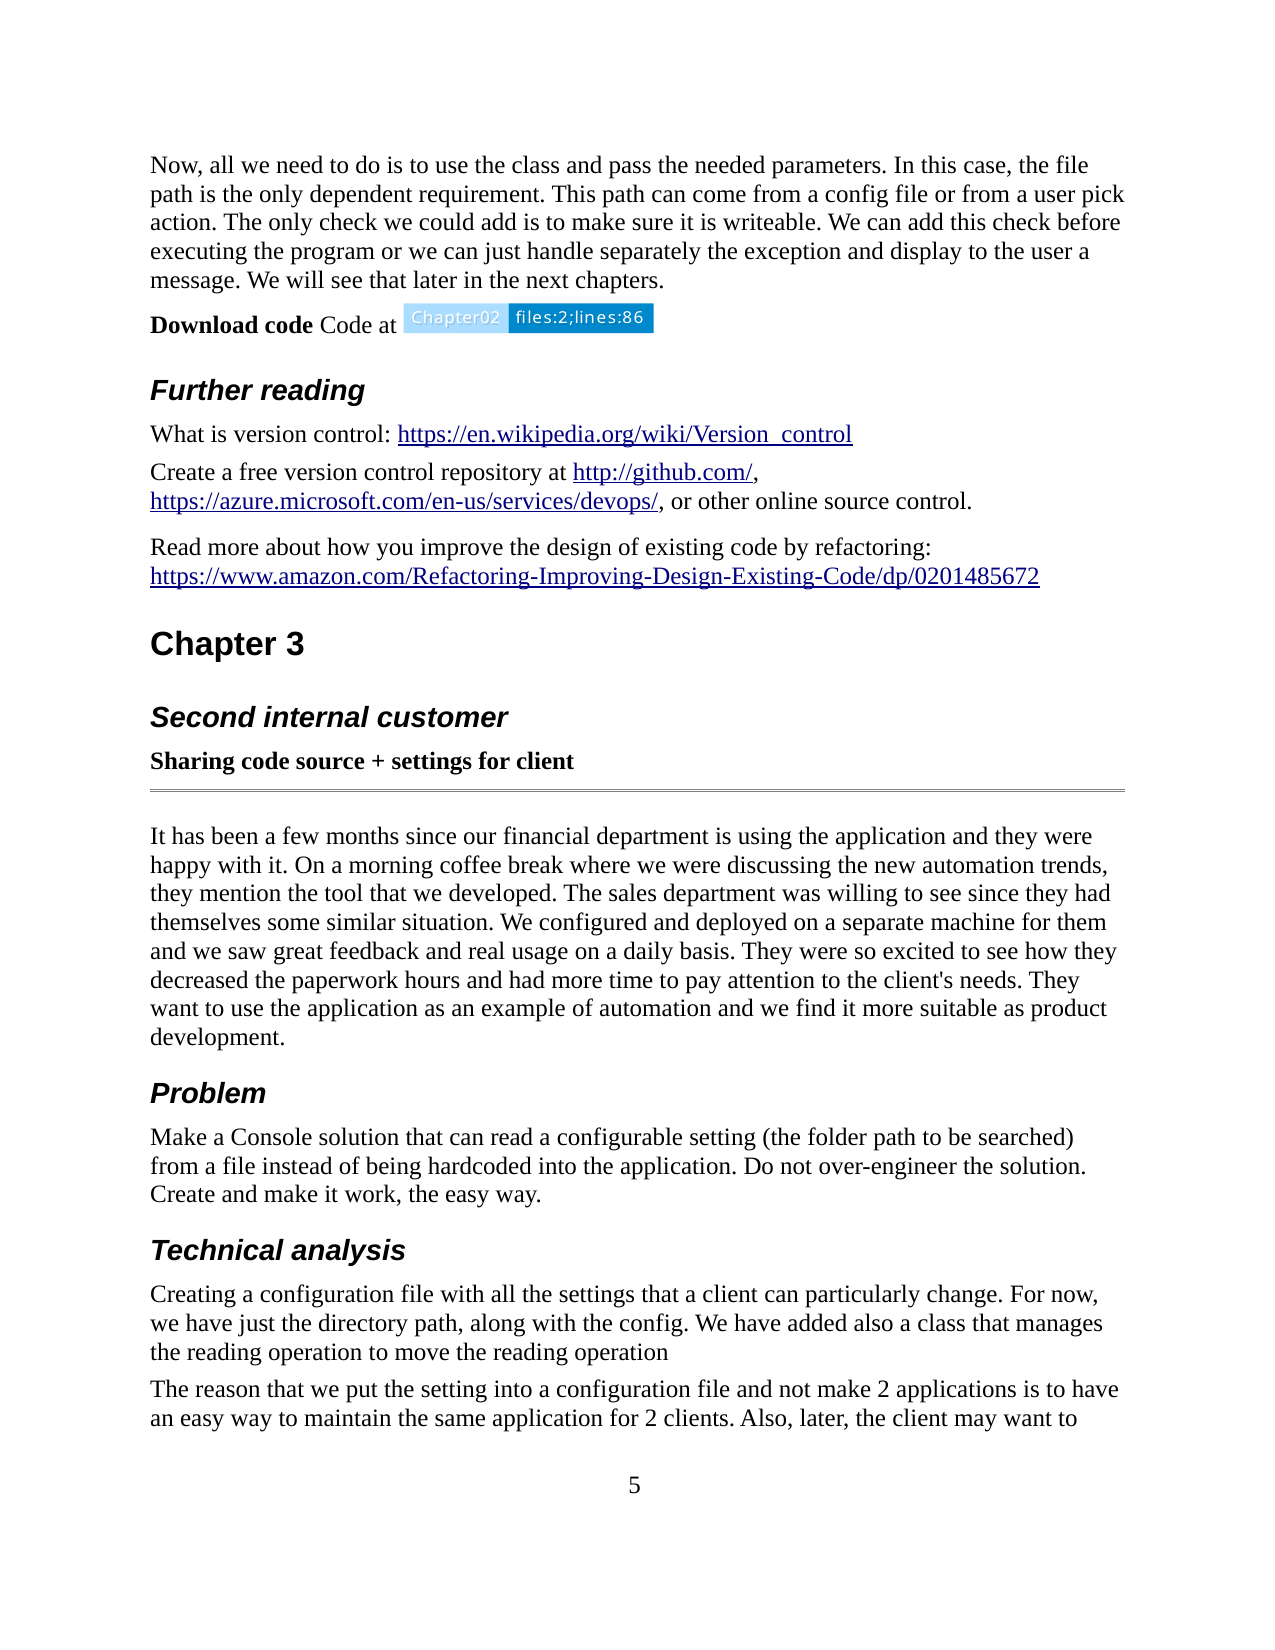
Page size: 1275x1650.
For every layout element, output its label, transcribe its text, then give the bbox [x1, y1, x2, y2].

subtitle Problem [150, 1076, 1125, 1109]
text Make a Console solution that can read a configurable setting (the folder path to be searched) from a file instead of being hardcoded into the application. Do not over-engineer the solution. Create and make it work, the easy way. [150, 1122, 1125, 1208]
text It has been a few months since our financial department is using the application and they were happy with it. On a morning coffee break where we were discussing the new automation trends, they mention the tool that we developed. The sales department was willing to see since they had themselves some similar situation. We configured and deployed on a separate machine for them and we saw great feedback and real usage on a daily basis. They were so excited to see how they decreased the paperwork hours and had more time to pay attention to the client's needs. They want to use the application as an example of automation and we find it more suitable as product development. [150, 821, 1125, 1051]
text Creating a configuration file with all the settings that a client can particularly change. For now, we have just the directory path, along with the config. We have added also a class that manages the reading operation to move the reading operation [150, 1279, 1125, 1366]
text Sharing code source + settings for client [150, 746, 1125, 775]
text Download code Code at [150, 303, 1125, 339]
text What is version control: https://en.wikipedia.org/wiki/Version_control [150, 419, 1125, 448]
subtitle Second internal customer [150, 700, 1125, 734]
text Create a free version control repository at http://github.com/, https://azure.microsoft.com/en-us/services/devops/, or other online source control. [150, 457, 1125, 514]
subtitle Technical analysis [150, 1233, 1125, 1267]
subtitle Chapter 3 [150, 624, 1125, 663]
text The reason that we put the setting into a configuration file and not make 2 applications is to have an easy way to maintain the same application for 2 clients. Also, later, the client may want to [150, 1374, 1125, 1432]
text Now, all we need to do is to use the class and pass the needed parameters. In this case, the file path is the only dependent requirement. This path can come from a config file or from a user pick action. The only check we could add is to make sure it is writeable. We can add this check before executing the program or we can just handle separately the exception and display to the user a message. We will see that later in the next chapters. [150, 150, 1125, 294]
text Read more about how you improve the design of existing code by refactoring: https://www.amazon.com/Refactoring-Improving-Design-Existing-Code/dp/0201485672 [150, 532, 1125, 590]
subtitle Further reading [150, 373, 1125, 407]
